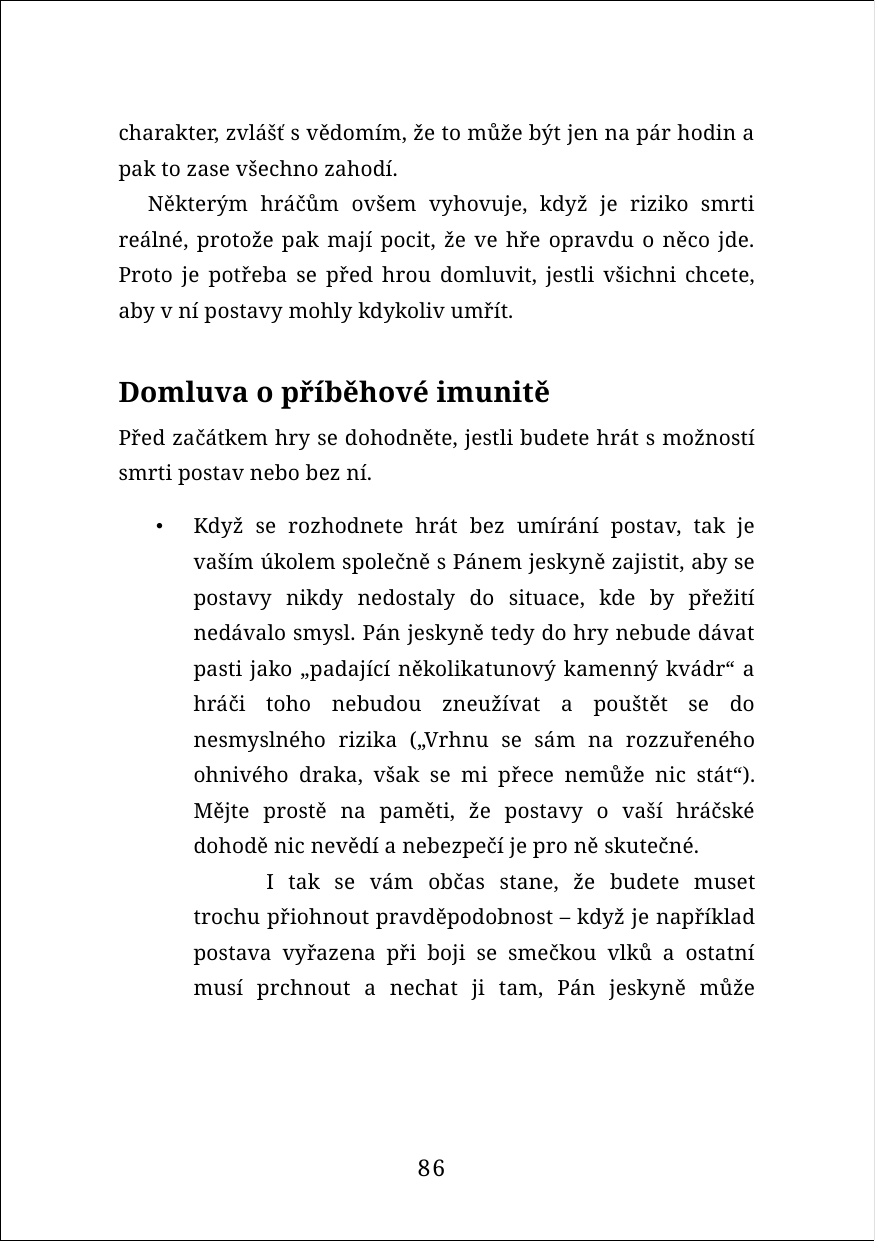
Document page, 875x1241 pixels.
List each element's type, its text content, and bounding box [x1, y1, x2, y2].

subtitle Domluva o příběhové imunitě [118, 373, 756, 411]
text Před začátkem hry se dohodněte, jestli budete hrát s možností smrti postav nebo bez ní. [118, 423, 756, 487]
list Když se rozhodnete hrát bez umírání postav, tak je vaším úkolem společně s Pánem jeskyně zajistit, aby se postavy nikdy nedostaly do situace, kde by přežití nedávalo smysl. Pán jeskyně tedy do hry nebude dávat pasti jako „padající několikatunový kamenný kvádr“ a hráči toho nebudou zneužívat a pouštět se do nesmyslného rizika („Vrhnu se sám na rozzuřeného ohnivého draka, však se mi přece nemůže nic stát“). Mějte prostě na paměti, že postavy o vaší hráčské dohodě nic nevědí a nebezpečí je pro ně skutečné. I tak se vám občas stane, že budete muset trochu přiohnout pravděpodobnost – když je například postava vyřazena při boji se smečkou vlků a ostatní musí prchnout a nechat ji tam, Pán jeskyně může [156, 512, 756, 1002]
text charakter, zvlášť s vědomím, že to může být jen na pár hodin a pak to zase všechno zahodí. Některým hráčům ovšem vyhovuje, když je riziko smrti reálné, protože pak mají pocit, že ve hře opravdu o něco jde. Proto je potřeba se před hrou domluvit, jestli všichni chcete, aby v ní postavy mohly kdykoliv umřít. [118, 118, 756, 324]
